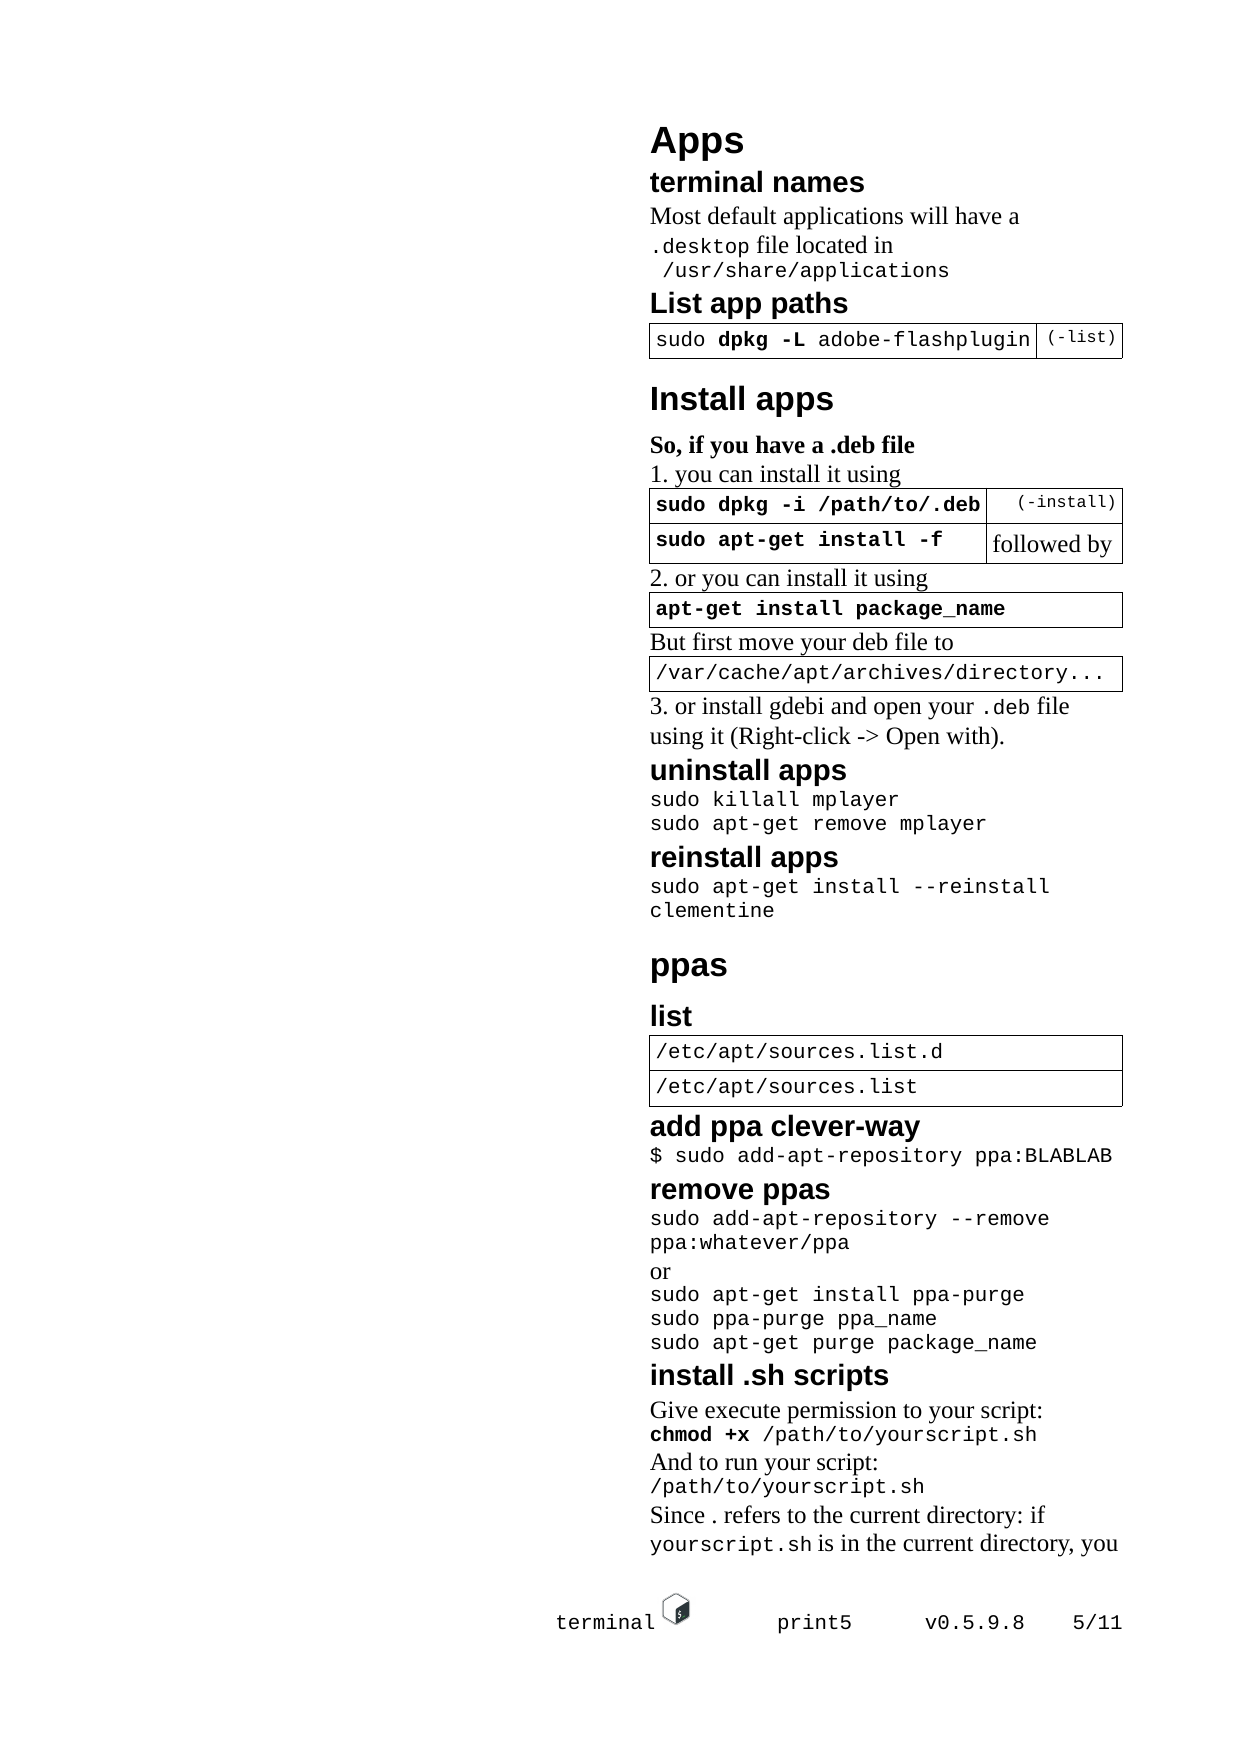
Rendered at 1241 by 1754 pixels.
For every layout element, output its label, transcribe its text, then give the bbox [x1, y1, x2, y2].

text sudo apt-get install ppa-purge [649, 1284, 1122, 1308]
text sudo apt-get purge package_name [649, 1332, 1122, 1355]
subtitle Apps [649, 118, 1122, 162]
text So, if you have a .deb file [649, 430, 1122, 459]
table_header /var/cache/apt/archives/directory... [650, 657, 1122, 691]
text Since . refers to the current directory: if yourscript.sh is in the current directory, you [649, 1500, 1122, 1558]
table_header /etc/apt/sources.list.d [650, 1036, 1122, 1070]
subtitle terminal names [649, 165, 1122, 198]
table_header (-install) [987, 489, 1122, 523]
text 3. or install gdebi and open your .deb file using it (Right-click -> Open with). [649, 692, 1122, 750]
table_header sudo dpkg -i /path/to/.deb [650, 489, 986, 523]
picture [655, 1588, 697, 1630]
table_header sudo dpkg -L adobe-flashplugin [650, 324, 1036, 358]
subtitle list [649, 998, 1122, 1032]
table_cell followed by [987, 524, 1122, 563]
subtitle ppas [649, 944, 1122, 983]
table_header (-list) [1037, 324, 1122, 358]
subtitle uninstall apps [649, 753, 1122, 786]
text Give execute permission to your script: [649, 1395, 1122, 1424]
text /path/to/yourscript.sh [649, 1476, 1122, 1500]
text /usr/share/applications [649, 260, 1122, 283]
text chmod +x /path/to/yourscript.sh [649, 1424, 1122, 1447]
subtitle remove ppas [649, 1172, 1122, 1206]
text $ sudo add-apt-repository ppa:BLABLAB [649, 1145, 1122, 1169]
text 1. you can install it using [649, 459, 1122, 488]
text But first move your deb file to [649, 628, 1122, 656]
text sudo ppa-purge ppa_name [649, 1308, 1122, 1332]
table_cell sudo apt-get install -f [650, 524, 986, 563]
text And to run your script: [649, 1447, 1122, 1476]
text sudo killall mplayer [649, 789, 1122, 813]
table_header apt-get install package_name [650, 593, 1122, 627]
subtitle install .sh scripts [649, 1358, 1122, 1392]
table_cell /etc/apt/sources.list [650, 1071, 1122, 1106]
text sudo apt-get install --reinstall clementine [649, 876, 1122, 923]
text sudo apt-get remove mplayer [649, 813, 1122, 837]
subtitle reinstall apps [649, 839, 1122, 873]
subtitle List app paths [649, 286, 1122, 320]
text 2. or you can install it using [649, 564, 1122, 592]
text sudo add-apt-repository --remove ppa:whatever/ppa [649, 1208, 1122, 1256]
subtitle add ppa clever-way [649, 1108, 1122, 1142]
text Most default applications will have a .desktop file located in [649, 201, 1122, 260]
subtitle Install apps [649, 379, 1122, 418]
text or [649, 1256, 1122, 1284]
